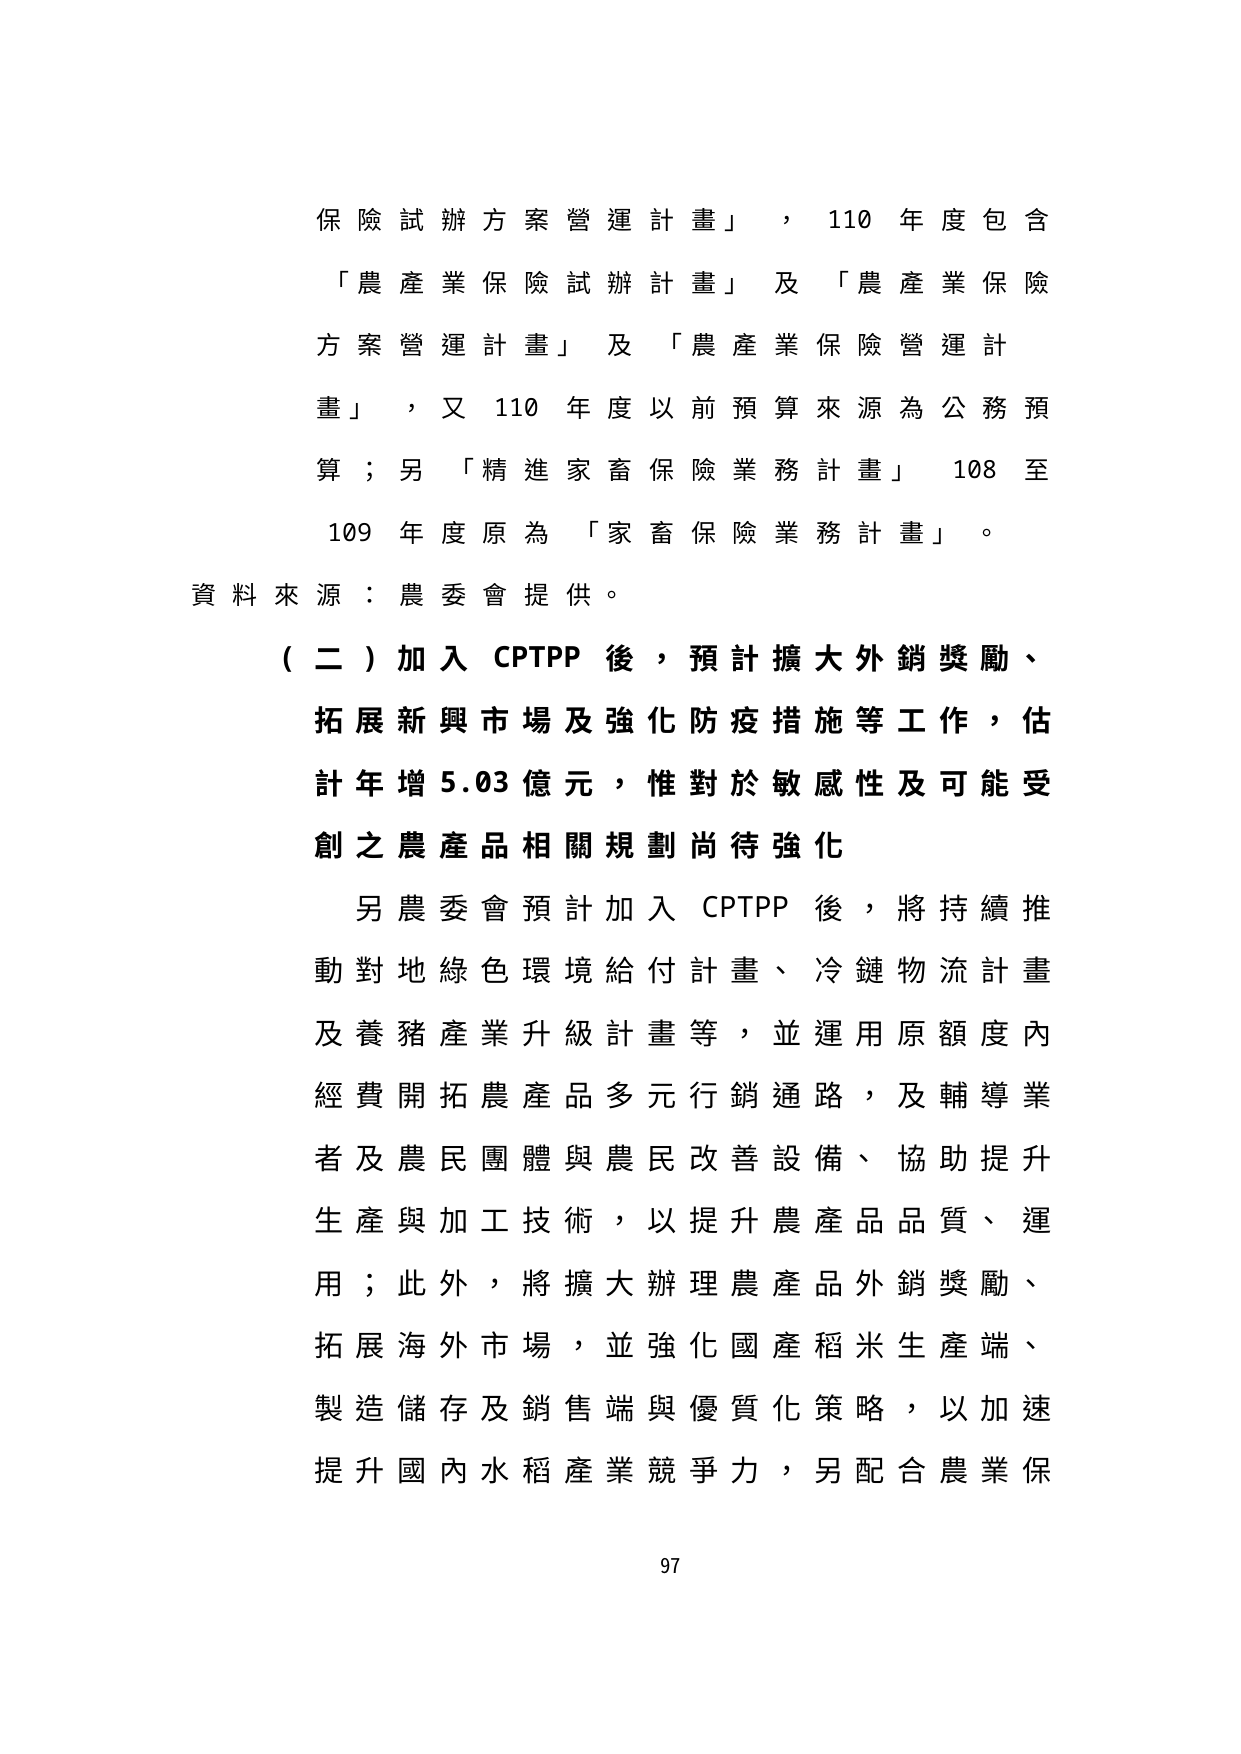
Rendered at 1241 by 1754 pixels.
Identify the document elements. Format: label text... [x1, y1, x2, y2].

text (二)加入CPTPP後，預計擴大外銷獎勵、拓展新興市場及強化防疫措施等工作，估計年增5.03億元，惟對於敏感性及可能受創之農產品相關規劃尚待強化 [228, 615, 1058, 865]
text 另農委會預計加入CPTPP後，將持續推動對地綠色環境給付計畫、冷鏈物流計畫及養豬產業升級計畫等，並運用原額度內經費開拓農產品多元行銷通路，及輔導業者及農民團體與農民改善設備、協助提升生產與加工技術，以提升農產品品質、運用；此外，將擴大辦理農產品外銷獎勵、拓展海外市場，並強化國產稻米生產端、製造儲存及銷售端與優質化策略，以加速提升國內水稻產業競爭力，另配合農業保 [271, 865, 1058, 1490]
text 資料來源：農委會提供。 [183, 552, 1087, 615]
text 保險試辦方案營運計畫」，110年度包含「農產業保險試辦計畫」及「農產業保險方案營運計畫」及「農產業保險營運計畫」，又110年度以前預算來源為公務預算；另「精進家畜保險業務計畫」108至109年度原為「家畜保險業務計畫」。 [183, 177, 1058, 552]
